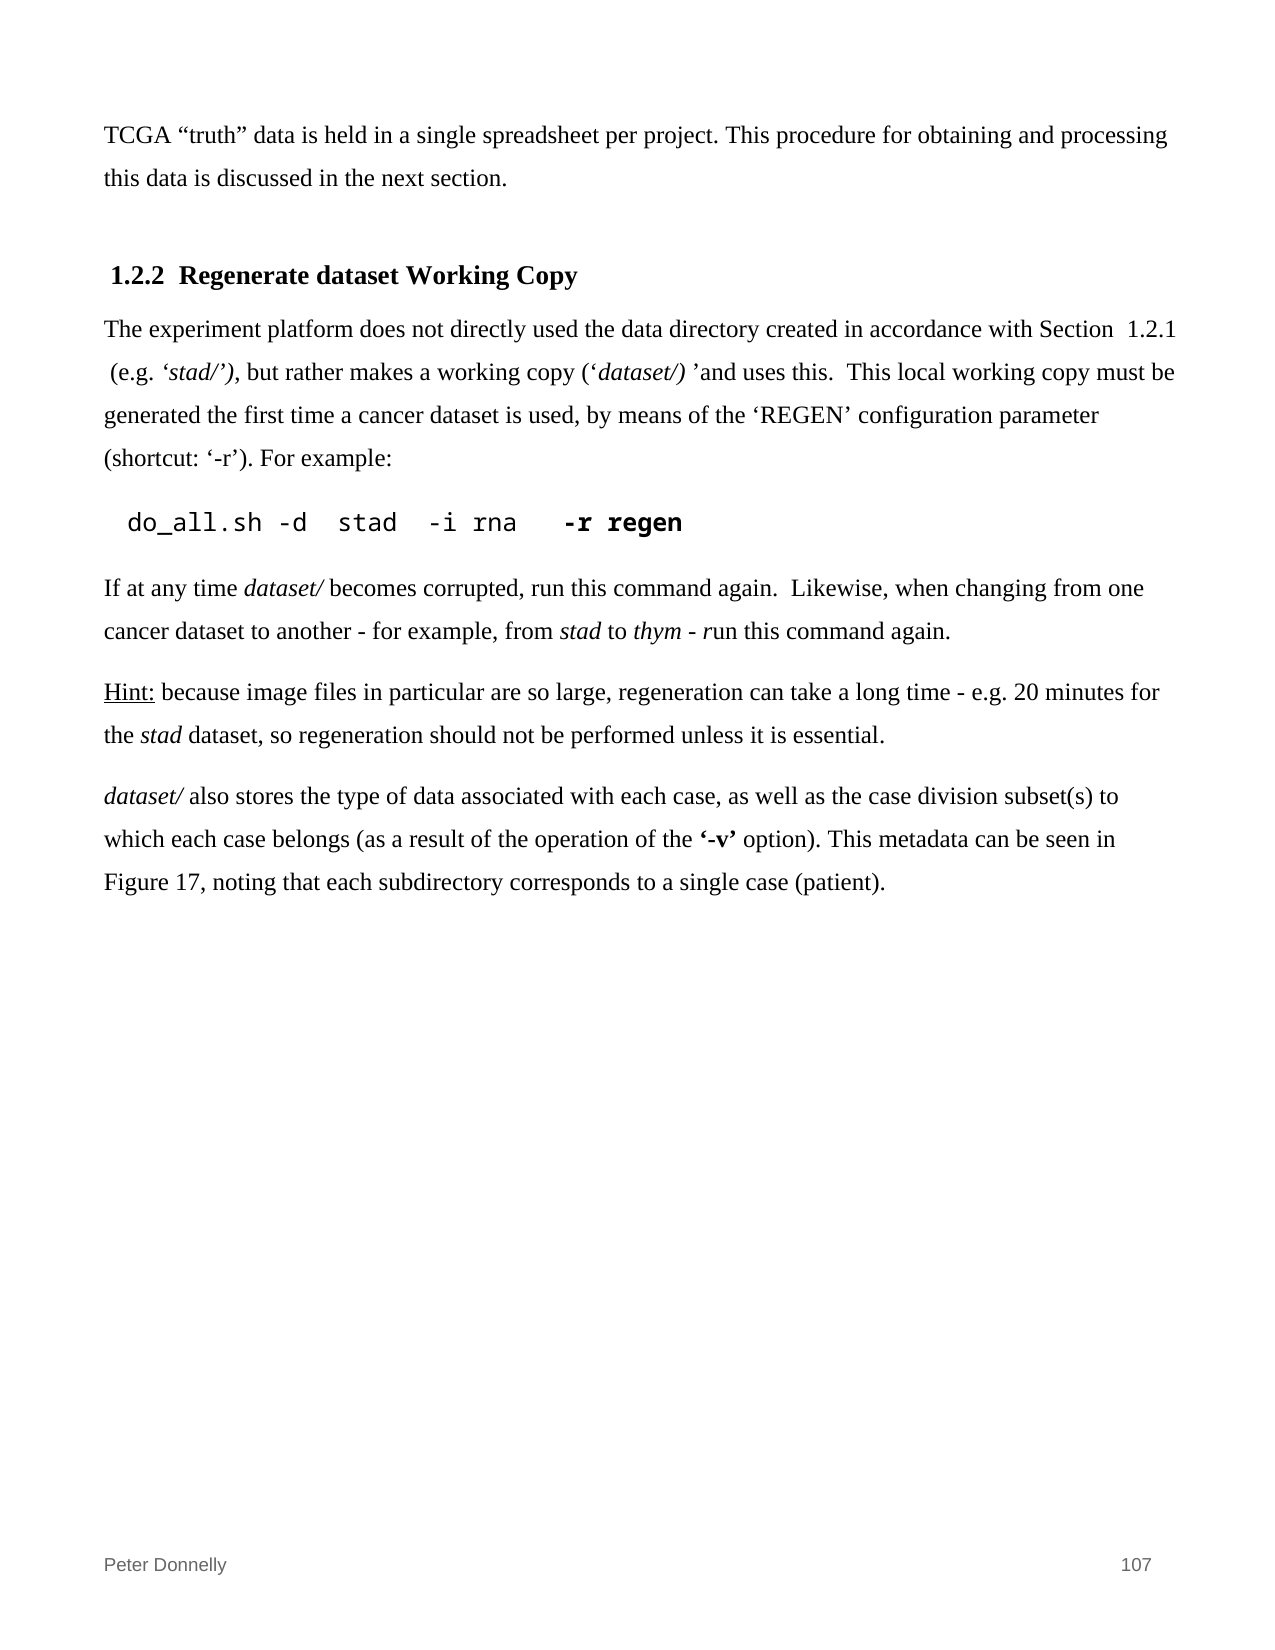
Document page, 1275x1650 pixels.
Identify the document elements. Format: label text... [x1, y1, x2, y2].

text dataset/ also stores the type of data associated with each case, as well as the case division subset(s) to which each case belongs (as a result of the operation of the ‘-v’ option). This metadata can be seen in Figure 17, noting that each subdirectory corresponds to a single case (patient). [103, 781, 1181, 896]
text do_all.sh -d stad -i rna -r regen [127, 504, 1181, 538]
text TCGA “truth” data is held in a single spreadsheet per project. This procedure for obtaining and processing this data is discussed in the next section. [103, 120, 1181, 192]
subtitle Regenerate dataset Working Copy [103, 259, 1181, 290]
text If at any time dataset/ becomes corrupted, run this command again. Likewise, when changing from one cancer dataset to another - for example, from stad to thym - run this command again. [103, 573, 1181, 645]
text Hint: because image files in particular are so large, regeneration can take a long time - e.g. 20 minutes for the stad dataset, so regeneration should not be performed unless it is essential. [103, 677, 1181, 749]
text The experiment platform does not directly used the data directory created in accordance with Section 1.2.1 (e.g. ‘stad/’), but rather makes a working copy (‘dataset/) ’and uses this. This local working copy must be generated the first time a cancer dataset is used, by means of the ‘REGEN’ configuration parameter (shortcut: ‘-r’). For example: [103, 314, 1181, 472]
